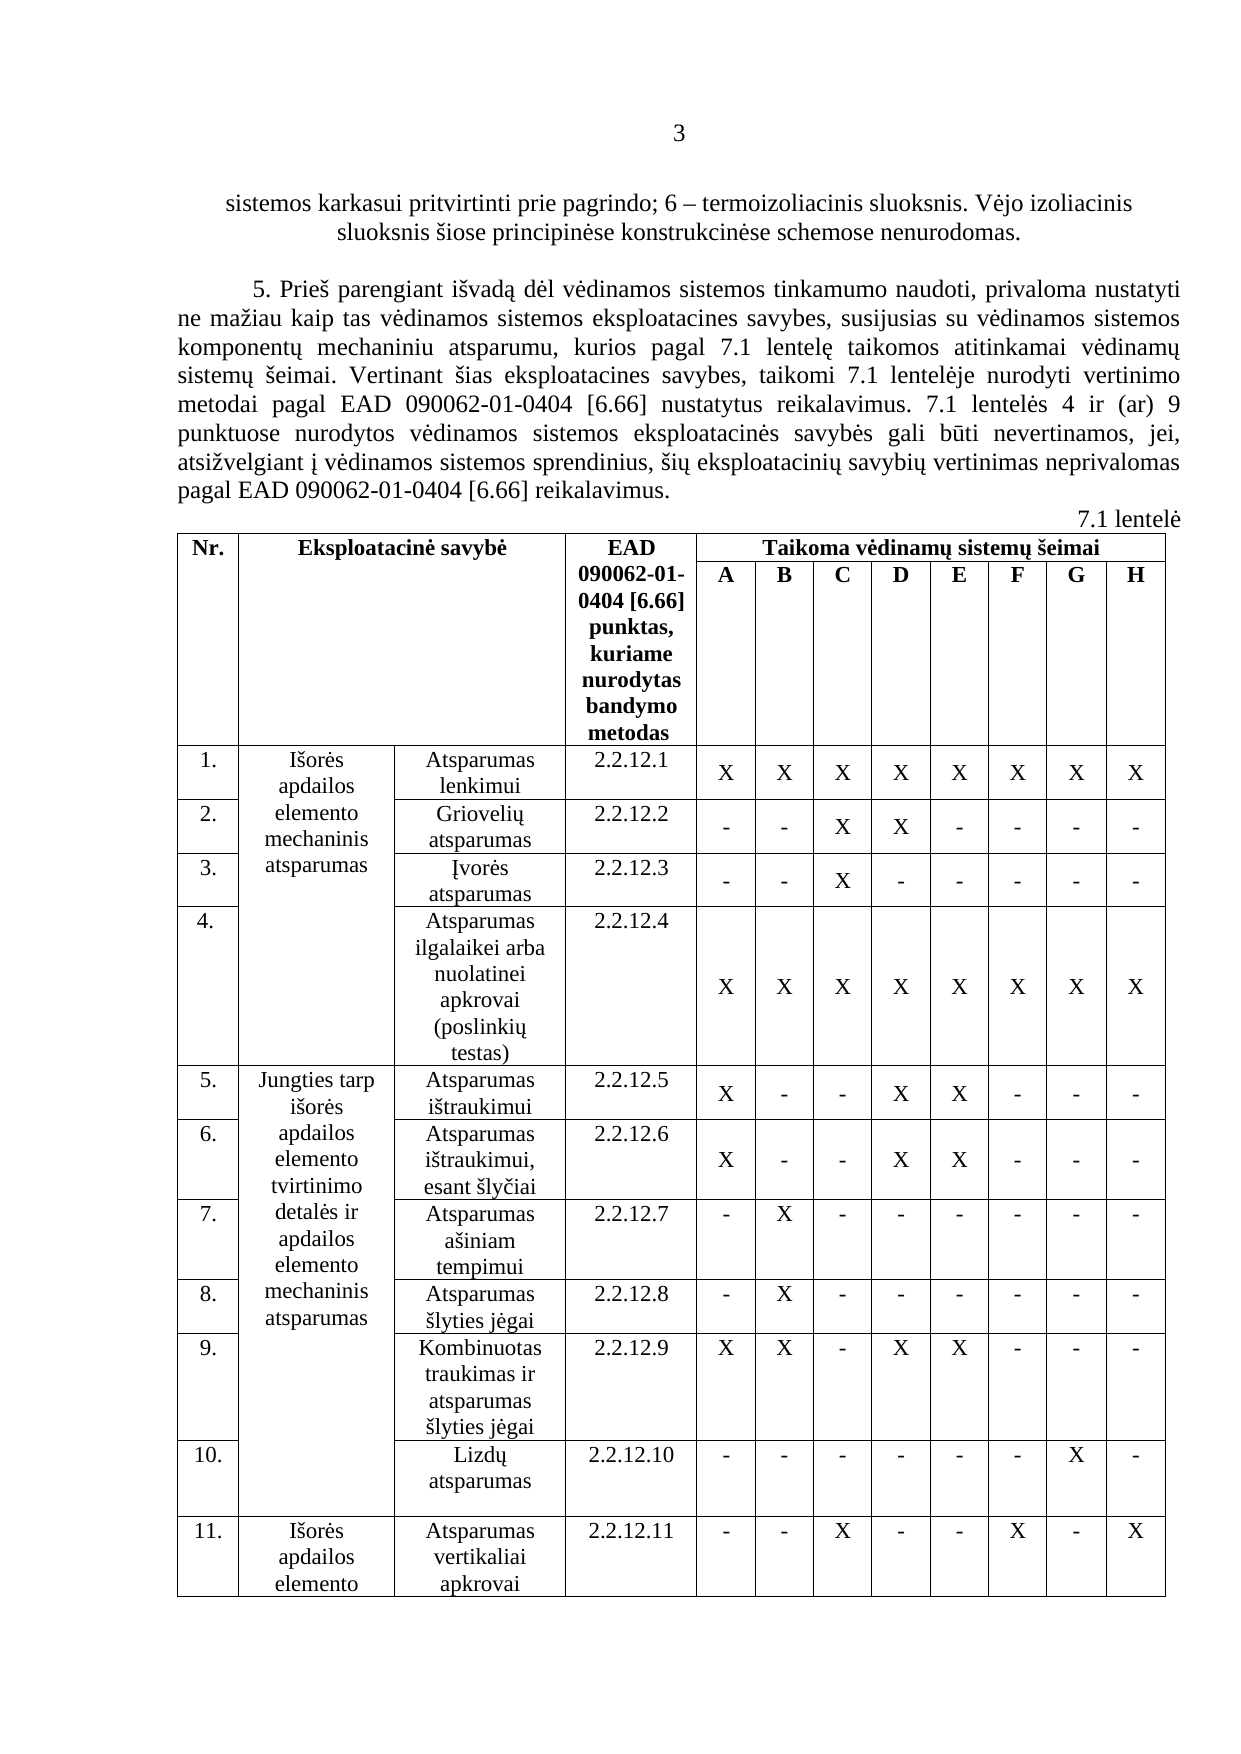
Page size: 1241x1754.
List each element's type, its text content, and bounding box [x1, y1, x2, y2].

table_cell - [1047, 1200, 1106, 1279]
table_cell - [1047, 1334, 1106, 1439]
table_cell X [814, 800, 871, 852]
table_cell 7. [178, 1200, 238, 1279]
table_cell - [697, 854, 755, 906]
table_cell - [931, 1200, 988, 1279]
table_cell X [931, 1066, 988, 1119]
table_cell - [1107, 1200, 1165, 1279]
table_cell - [989, 1441, 1046, 1516]
table_cell - [1047, 1120, 1106, 1199]
table_cell - [989, 1334, 1046, 1439]
table_cell - [931, 854, 988, 906]
table_cell - [1047, 1280, 1106, 1333]
table_cell X [697, 746, 755, 799]
table_cell 2.2.12.10 [566, 1441, 696, 1516]
table_cell G [1047, 562, 1106, 745]
table_cell 3. [178, 854, 238, 906]
table_cell - [872, 1200, 930, 1279]
table_cell - [872, 1280, 930, 1333]
table_cell - [1107, 854, 1165, 906]
table_cell X [872, 1334, 930, 1439]
table_cell - [1107, 1280, 1165, 1333]
table_cell X [989, 907, 1046, 1065]
table_cell - [1107, 1120, 1165, 1199]
table_cell - [814, 1441, 871, 1516]
table_cell X [931, 1334, 988, 1439]
table_cell X [931, 1120, 988, 1199]
table_cell 2.2.12.5 [566, 1066, 696, 1119]
table_cell X [814, 1517, 871, 1596]
table_cell B [756, 562, 813, 745]
table_cell 2.2.12.8 [566, 1280, 696, 1333]
table_cell - [814, 1280, 871, 1333]
table_cell 2. [178, 800, 238, 852]
table_cell X [814, 746, 871, 799]
table_cell X [1047, 907, 1106, 1065]
table_cell - [756, 1120, 813, 1199]
table_cell 5. [178, 1066, 238, 1119]
table_cell - [756, 800, 813, 852]
table_cell Išorės apdailos elemento [239, 1517, 394, 1596]
table_cell - [697, 1517, 755, 1596]
table_cell Griovelių atsparumas [395, 800, 565, 852]
table_cell X [756, 1200, 813, 1279]
table_cell 2.2.12.2 [566, 800, 696, 852]
table_cell X [1107, 1517, 1165, 1596]
table_cell - [1107, 1334, 1165, 1439]
table_cell Atsparumas ištraukimui [395, 1066, 565, 1119]
table_cell X [697, 1120, 755, 1199]
text 7.1 lentelė [1002, 504, 1181, 533]
table_cell X [814, 854, 871, 906]
table_cell X [872, 800, 930, 852]
table_cell - [1047, 1066, 1106, 1119]
table_cell 2.2.12.6 [566, 1120, 696, 1199]
text 5. Prieš parengiant išvadą dėl vėdinamos sistemos tinkamumo naudoti, privaloma nustatyti ne mažiau kaip tas vėdinamos sistemos eksploatacines savybes, susijusias su vėdinamos sistemos komponentų mechaniniu atsparumu, kurios pagal 7.1 lentelę taikomos atitinkamai vėdinamų sistemų šeimai. Vertinant šias eksploatacines savybes, taikomi 7.1 lentelėje nurodyti vertinimo metodai pagal EAD 090062-01-0404 [6.66] nustatytus reikalavimus. 7.1 lentelės 4 ir (ar) 9 punktuose nurodytos vėdinamos sistemos eksploatacinės savybės gali būti nevertinamos, jei, atsižvelgiant į vėdinamos sistemos sprendinius, šių eksploatacinių savybių vertinimas neprivalomas pagal EAD 090062-01-0404 [6.66] reikalavimus. [177, 274, 1181, 504]
table_cell X [756, 1334, 813, 1439]
table_cell - [931, 1517, 988, 1596]
table_cell 9. [178, 1334, 238, 1439]
table_cell H [1107, 562, 1165, 745]
table_cell - [872, 1441, 930, 1516]
table_cell X [1107, 746, 1165, 799]
table_cell Įvorės atsparumas [395, 854, 565, 906]
table_cell Išorės apdailos elemento mechaninis atsparumas [239, 746, 394, 1065]
table_cell - [1107, 1066, 1165, 1119]
table_header EAD 090062-01-0404 [6.66] punktas, kuriame nurodytas bandymo metodas [566, 534, 696, 745]
table_cell 2.2.12.3 [566, 854, 696, 906]
table_cell F [989, 562, 1046, 745]
table_cell X [872, 1120, 930, 1199]
table_cell - [814, 1200, 871, 1279]
table_cell - [697, 1280, 755, 1333]
table_cell - [989, 1280, 1046, 1333]
table_cell 10. [178, 1441, 238, 1516]
table_cell - [989, 1200, 1046, 1279]
table_cell X [989, 746, 1046, 799]
table_cell - [756, 1441, 813, 1516]
table_header Taikoma vėdinamų sistemų šeimai [697, 534, 1165, 561]
table_cell X [872, 907, 930, 1065]
table_cell Atsparumas ilgalaikei arba nuolatinei apkrovai (poslinkių testas) [395, 907, 565, 1065]
table_cell - [931, 1280, 988, 1333]
table_cell X [697, 1334, 755, 1439]
table_cell X [756, 746, 813, 799]
table_header Eksploatacinė savybė [239, 534, 565, 745]
table_cell 2.2.12.7 [566, 1200, 696, 1279]
table_cell - [814, 1120, 871, 1199]
table_cell X [872, 746, 930, 799]
table_cell Atsparumas ašiniam tempimui [395, 1200, 565, 1279]
table_cell X [697, 907, 755, 1065]
table_cell X [931, 746, 988, 799]
table_cell 2.2.12.11 [566, 1517, 696, 1596]
table_cell 11. [178, 1517, 238, 1596]
table_cell D [872, 562, 930, 745]
table_cell Kombinuotas traukimas ir atsparumas šlyties jėgai [395, 1334, 565, 1439]
table_cell - [989, 800, 1046, 852]
table_cell - [1047, 854, 1106, 906]
table_cell Atsparumas ištraukimui, esant šlyčiai [395, 1120, 565, 1199]
table_cell - [1047, 800, 1106, 852]
table_cell 2.2.12.9 [566, 1334, 696, 1439]
table_header Nr. [178, 534, 238, 745]
table_cell - [872, 854, 930, 906]
table_cell 2.2.12.4 [566, 907, 696, 1065]
table_cell X [1107, 907, 1165, 1065]
table_cell - [989, 854, 1046, 906]
table_cell 8. [178, 1280, 238, 1333]
table_cell A [697, 562, 755, 745]
table_cell - [756, 1517, 813, 1596]
table_cell X [814, 907, 871, 1065]
table_cell X [1047, 1441, 1106, 1516]
table_cell X [756, 907, 813, 1065]
table_cell 6. [178, 1120, 238, 1199]
table_cell X [756, 1280, 813, 1333]
table_cell - [1107, 800, 1165, 852]
table_cell X [989, 1517, 1046, 1596]
table_cell Atsparumas vertikaliai apkrovai [395, 1517, 565, 1596]
table_cell - [814, 1066, 871, 1119]
table_cell 1. [178, 746, 238, 799]
table_cell - [1047, 1517, 1106, 1596]
table_cell - [697, 1200, 755, 1279]
table_cell Atsparumas šlyties jėgai [395, 1280, 565, 1333]
text sistemos karkasui pritvirtinti prie pagrindo; 6 – termoizoliacinis sluoksnis. Vėjo izoliacinis sluoksnis šiose principinėse konstrukcinėse schemose nenurodomas. [177, 188, 1181, 246]
table_cell - [697, 800, 755, 852]
table_cell - [931, 1441, 988, 1516]
table_cell - [989, 1120, 1046, 1199]
table_cell Lizdų atsparumas [395, 1441, 565, 1516]
table_cell 2.2.12.1 [566, 746, 696, 799]
table_cell X [931, 907, 988, 1065]
table_cell E [931, 562, 988, 745]
table_cell - [697, 1441, 755, 1516]
table_cell - [814, 1334, 871, 1439]
table_cell - [1107, 1441, 1165, 1516]
table_cell - [756, 1066, 813, 1119]
table_cell X [1047, 746, 1106, 799]
table_cell - [872, 1517, 930, 1596]
table_cell - [989, 1066, 1046, 1119]
table_cell - [931, 800, 988, 852]
table_cell X [697, 1066, 755, 1119]
table_cell - [756, 854, 813, 906]
table_cell X [872, 1066, 930, 1119]
table_cell Atsparumas lenkimui [395, 746, 565, 799]
table_cell C [814, 562, 871, 745]
table_cell Jungties tarp išorės apdailos elemento tvirtinimo detalės ir apdailos elemento mechaninis atsparumas [239, 1066, 394, 1516]
table_cell 4. [178, 907, 238, 1065]
